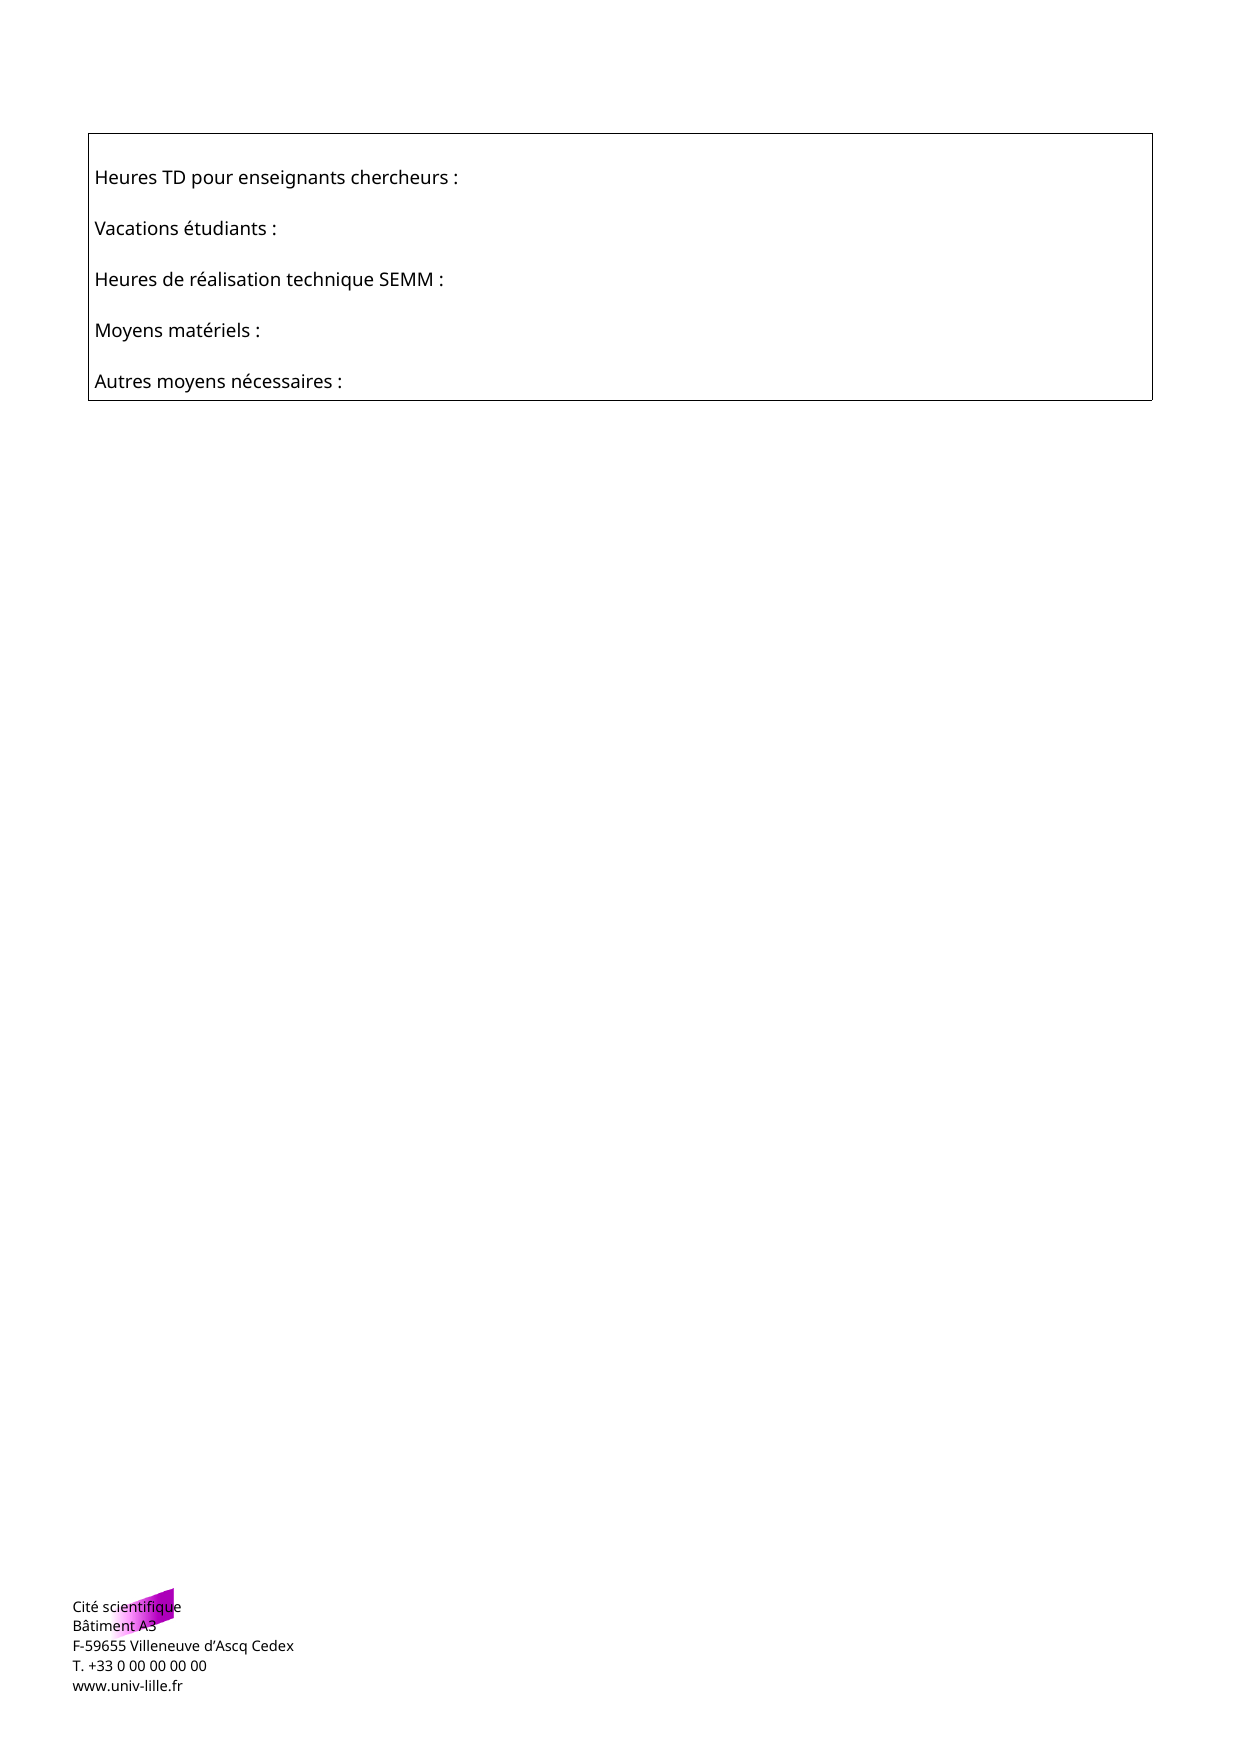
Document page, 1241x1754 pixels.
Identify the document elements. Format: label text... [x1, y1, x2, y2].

table_header Heures TD pour enseignants chercheurs : Vacations étudiants : Heures de réalisation technique SEMM : Moyens matériels : Autres moyens nécessaires : [89, 134, 1152, 399]
picture [0, 1582, 179, 1707]
